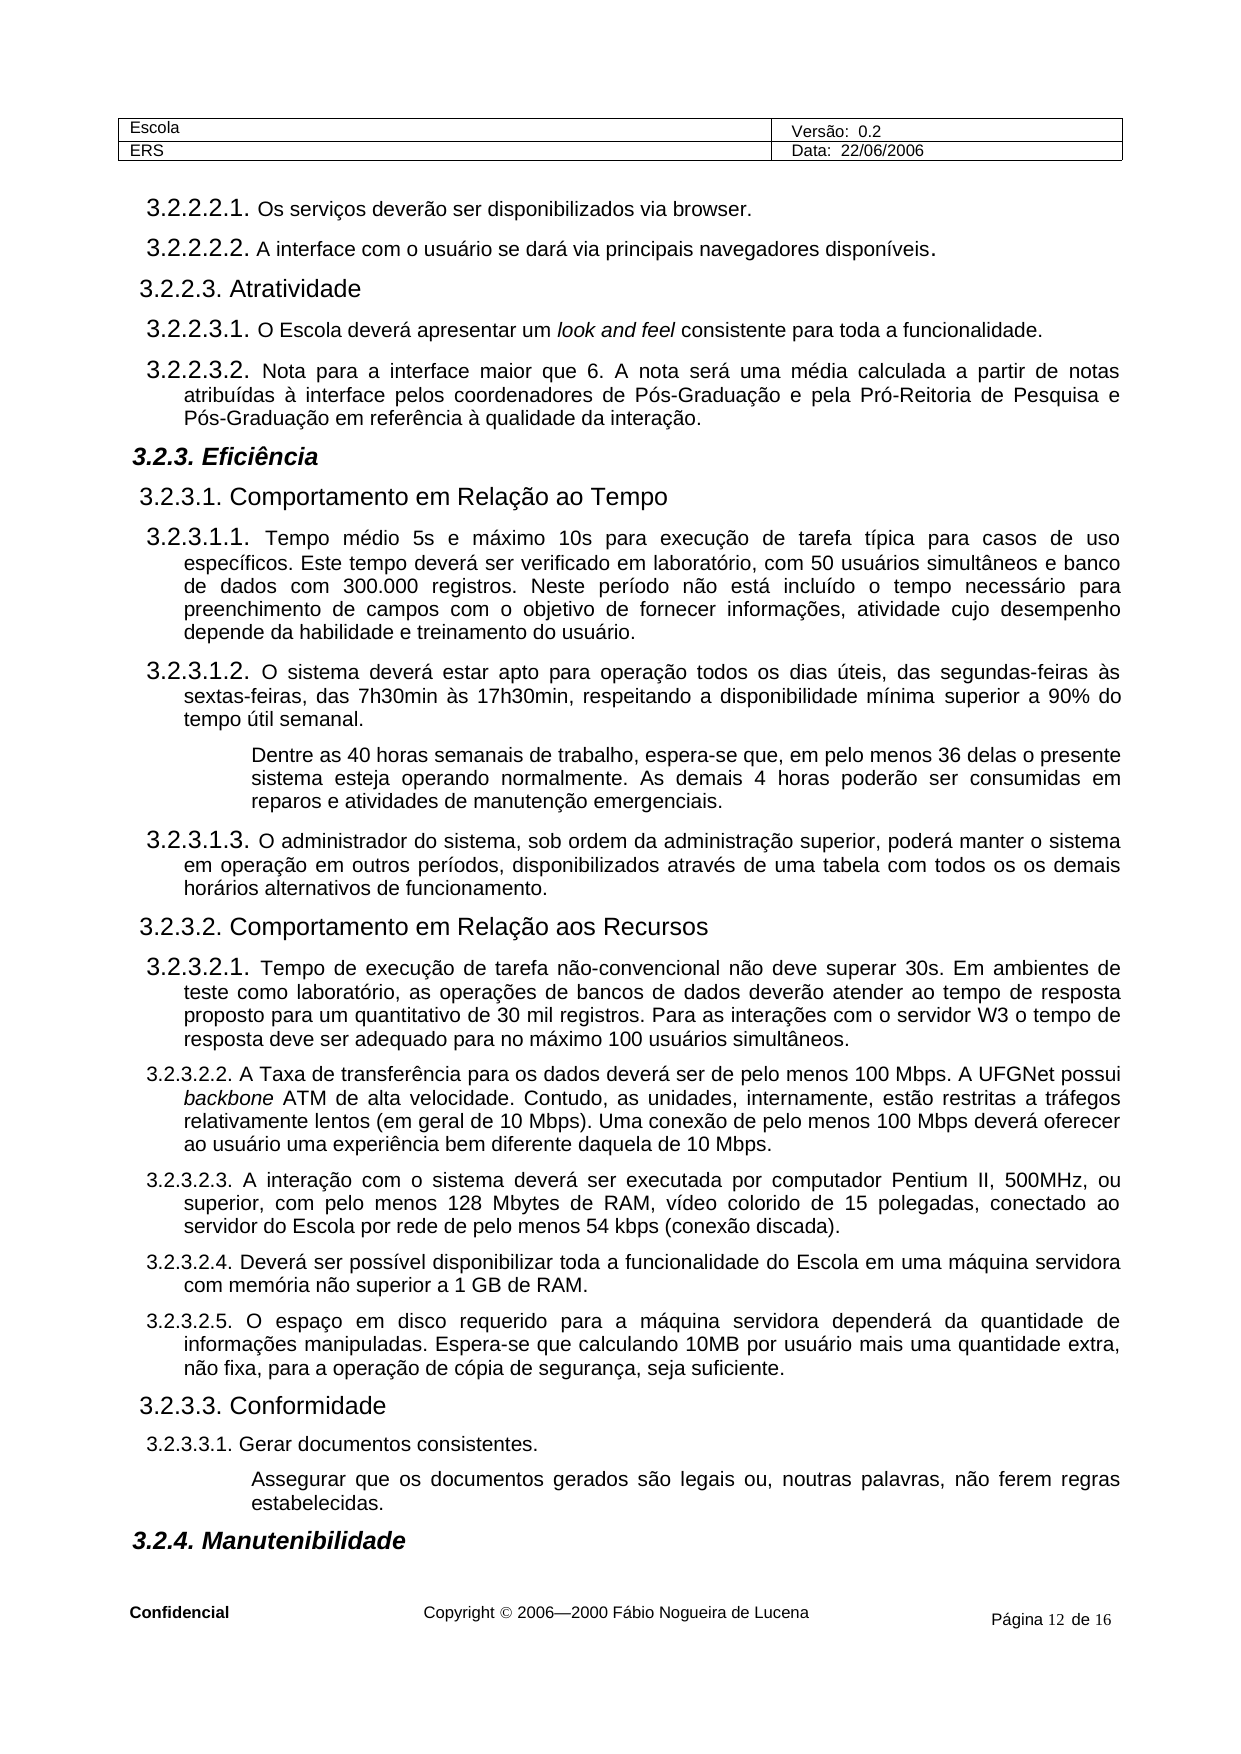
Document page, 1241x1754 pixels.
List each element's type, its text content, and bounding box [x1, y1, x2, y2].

list A Taxa de transferência para os dados deverá ser de pelo menos 100 Mbps. A UFGNet possui backbone ATM de alta velocidade. Contudo, as unidades, internamente, estão restritas a tráfegos relativamente lentos (em geral de 10 Mbps). Uma conexão de pelo menos 100 Mbps deverá oferecer ao usuário uma experiência bem diferente daquela de 10 Mbps. [146, 1063, 1122, 1156]
text Assegurar que os documentos gerados são legais ou, noutras palavras, não ferem regras estabelecidas. [251, 1468, 1122, 1514]
list Atratividade [139, 275, 1122, 303]
list O sistema deverá estar apto para operação todos os dias úteis, das segundas-feiras às sextas-feiras, das 7h30min às 17h30min, respeitando a disponibilidade mínima superior a 90% do tempo útil semanal. [146, 657, 1122, 731]
list Manutenibilidade [132, 1527, 1122, 1555]
list Gerar documentos consistentes. [146, 1432, 1122, 1455]
list Conformidade [139, 1392, 1122, 1420]
list Nota para a interface maior que 6. A nota será uma média calculada a partir de notas atribuídas à interface pelos coordenadores de Pós-Graduação e pela Pró-Reitoria de Pesquisa e Pós-Graduação em referência à qualidade da interação. [146, 356, 1122, 430]
list Eficiência [132, 442, 1122, 470]
list Comportamento em Relação aos Recursos [139, 912, 1122, 940]
text Dentre as 40 horas semanais de trabalho, espera-se que, em pelo menos 36 delas o presente sistema esteja operando normalmente. As demais 4 horas poderão ser consumidas em reparos e atividades de manutenção emergenciais. [251, 743, 1122, 813]
list Tempo médio 5s e máximo 10s para execução de tarefa típica para casos de uso específicos. Este tempo deverá ser verificado em laboratório, com 50 usuários simultâneos e banco de dados com 300.000 registros. Neste período não está incluído o tempo necessário para preenchimento de campos com o objetivo de fornecer informações, atividade cujo desempenho depende da habilidade e treinamento do usuário. [146, 523, 1122, 644]
list Tempo de execução de tarefa não-convencional não deve superar 30s. Em ambientes de teste como laboratório, as operações de bancos de dados deverão atender ao tempo de resposta proposto para um quantitativo de 30 mil registros. Para as interações com o servidor W3 o tempo de resposta deve ser adequado para no máximo 100 usuários simultâneos. [146, 953, 1122, 1051]
list A interface com o usuário se dará via principais navegadores disponíveis. [146, 234, 1122, 262]
list Os serviços deverão ser disponibilizados via browser. [146, 194, 1122, 222]
list O administrador do sistema, sob ordem da administração superior, poderá manter o sistema em operação em outros períodos, disponibilizados através de uma tabela com todos os os demais horários alternativos de funcionamento. [146, 826, 1122, 900]
list Comportamento em Relação ao Tempo [139, 483, 1122, 511]
list Deverá ser possível disponibilizar toda a funcionalidade do Escola em uma máquina servidora com memória não superior a 1 GB de RAM. [146, 1251, 1122, 1297]
list A interação com o sistema deverá ser executada por computador Pentium II, 500MHz, ou superior, com pelo menos 128 Mbytes de RAM, vídeo colorido de 15 polegadas, conectado ao servidor do Escola por rede de pelo menos 54 kbps (conexão discada). [146, 1168, 1122, 1238]
list O Escola deverá apresentar um look and feel consistente para toda a funcionalidade. [146, 315, 1122, 343]
list O espaço em disco requerido para a máquina servidora dependerá da quantidade de informações manipuladas. Espera-se que calculando 10MB por usuário mais uma quantidade extra, não fixa, para a operação de cópia de segurança, seja suficiente. [146, 1309, 1122, 1379]
